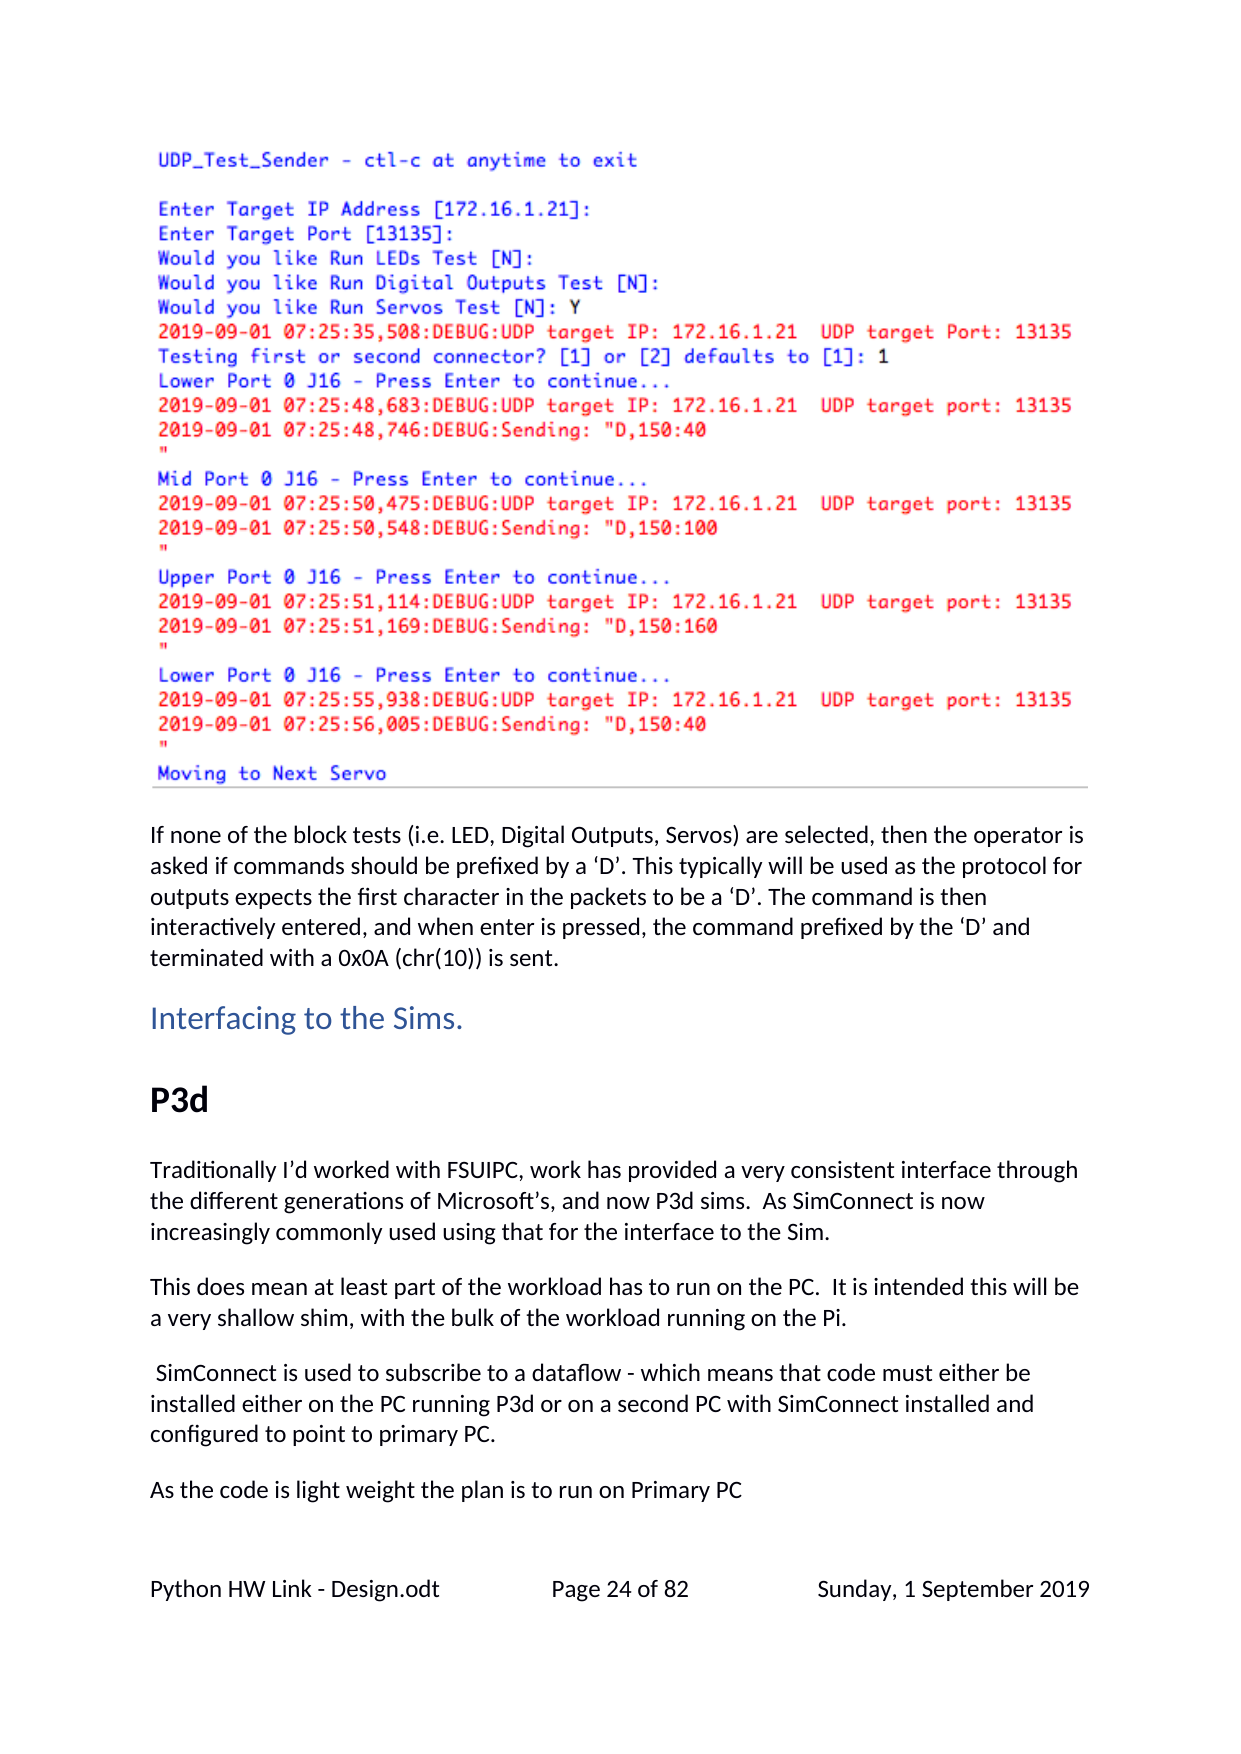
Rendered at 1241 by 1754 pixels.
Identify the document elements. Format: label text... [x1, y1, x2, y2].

text This does mean at least part of the workload has to run on the PC. It is intended this will be a very shallow shim, with the bulk of the workload running on the Pi. [150, 1271, 1090, 1332]
text As the code is light weight the plan is to run on Primary PC [150, 1474, 1090, 1504]
subtitle Interfacing to the Sims. [150, 997, 1090, 1038]
picture [152, 150, 1088, 790]
text If none of the block tests (i.e. LED, Digital Outputs, Servos) are selected, then the operator is asked if commands should be prefixed by a ‘D’. This typically will be used as the protocol for outputs expects the first character in the packets to be a ‘D’. The command is then interactively entered, and when enter is pressed, the command prefixed by the ‘D’ and terminated with a 0x0A (chr(10)) is sent. [150, 820, 1090, 972]
text SimConnect is used to subscribe to a dataflow - which means that code must either be installed either on the PC running P3d or on a second PC with SimConnect installed and configured to point to primary PC. [150, 1357, 1090, 1449]
text Traditionally I’d worked with FSUIPC, work has provided a very consistent interface through the different generations of Microsoft’s, and now P3d sims. As SimConnect is now increasingly commonly used using that for the interface to the Sim. [150, 1155, 1090, 1246]
subtitle P3d [150, 1076, 1090, 1121]
